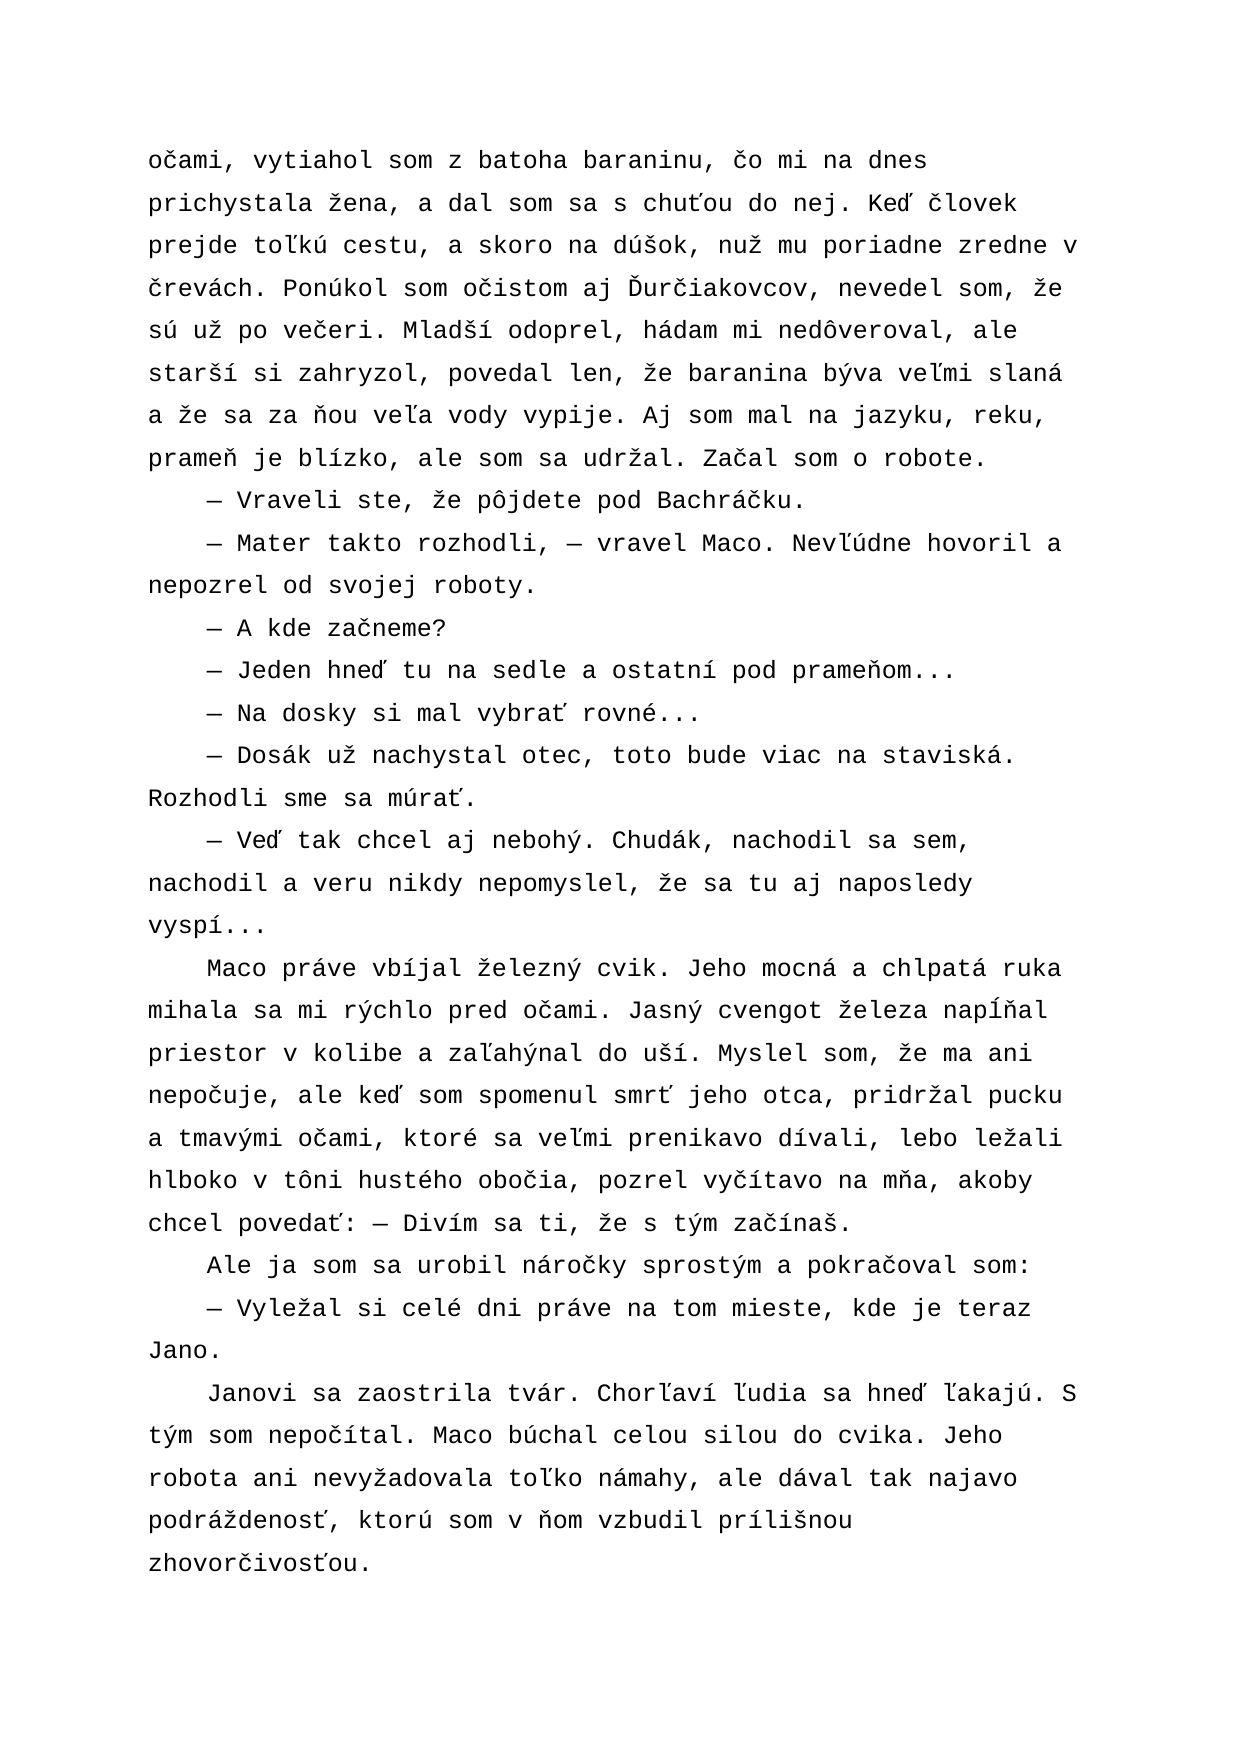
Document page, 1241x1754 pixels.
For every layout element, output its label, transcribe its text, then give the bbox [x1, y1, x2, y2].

text — Na dosky si mal vybrať rovné... [148, 700, 1092, 728]
text Ale ja som sa urobil náročky sprostým a pokračoval som: [148, 1253, 1092, 1281]
text — Vraveli ste, že pôjdete pod Bachráčku. [148, 488, 1092, 516]
text Maco práve vbíjal železný cvik. Jeho mocná a chlpatá ruka mihala sa mi rýchlo pred očami. Jasný cvengot železa napĺňal priestor v kolibe a zaľahýnal do uší. Myslel som, že ma ani nepočuje, ale keď som spomenul smrť jeho otca, pridržal pucku a tmavými očami, ktoré sa veľmi prenikavo dívali, lebo ležali hlboko v tôni hustého obočia, pozrel vyčítavo na mňa, akoby chcel povedať: — Divím sa ti, že s tým začínaš. [148, 955, 1092, 1238]
text — A kde začneme? [148, 615, 1092, 643]
text Janovi sa zaostrila tvár. Chorľaví ľudia sa hneď ľakajú. S tým som nepočítal. Maco búchal celou silou do cvika. Jeho robota ani nevyžadovala toľko námahy, ale dával tak najavo podráždenosť, ktorú som v ňom vzbudil prílišnou zhovorčivosťou. [148, 1380, 1092, 1578]
text očami, vytiahol som z batoha baraninu, čo mi na dnes prichystala žena, a dal som sa s chuťou do nej. Keď človek prejde toľkú cestu, a skoro na dúšok, nuž mu poriadne zredne v črevách. Ponúkol som očistom aj Ďurčiakovcov, nevedel som, že sú už po večeri. Mladší odoprel, hádam mi nedôveroval, ale starší si zahryzol, povedal len, že baranina býva veľmi slaná a že sa za ňou veľa vody vypije. Aj som mal na jazyku, reku, prameň je blízko, ale som sa udržal. Začal som o robote. [148, 148, 1092, 473]
text — Veď tak chcel aj nebohý. Chudák, nachodil sa sem, nachodil a veru nikdy nepomyslel, že sa tu aj naposledy vyspí... [148, 828, 1092, 941]
text — Mater takto rozhodli, — vravel Maco. Nevľúdne hovoril a nepozrel od svojej roboty. [148, 530, 1092, 601]
text — Vyležal si celé dni práve na tom mieste, kde je teraz Jano. [148, 1295, 1092, 1366]
text — Jeden hneď tu na sedle a ostatní pod prameňom... [148, 658, 1092, 686]
text — Dosák už nachystal otec, toto bude viac na staviská. Rozhodli sme sa múrať. [148, 743, 1092, 813]
